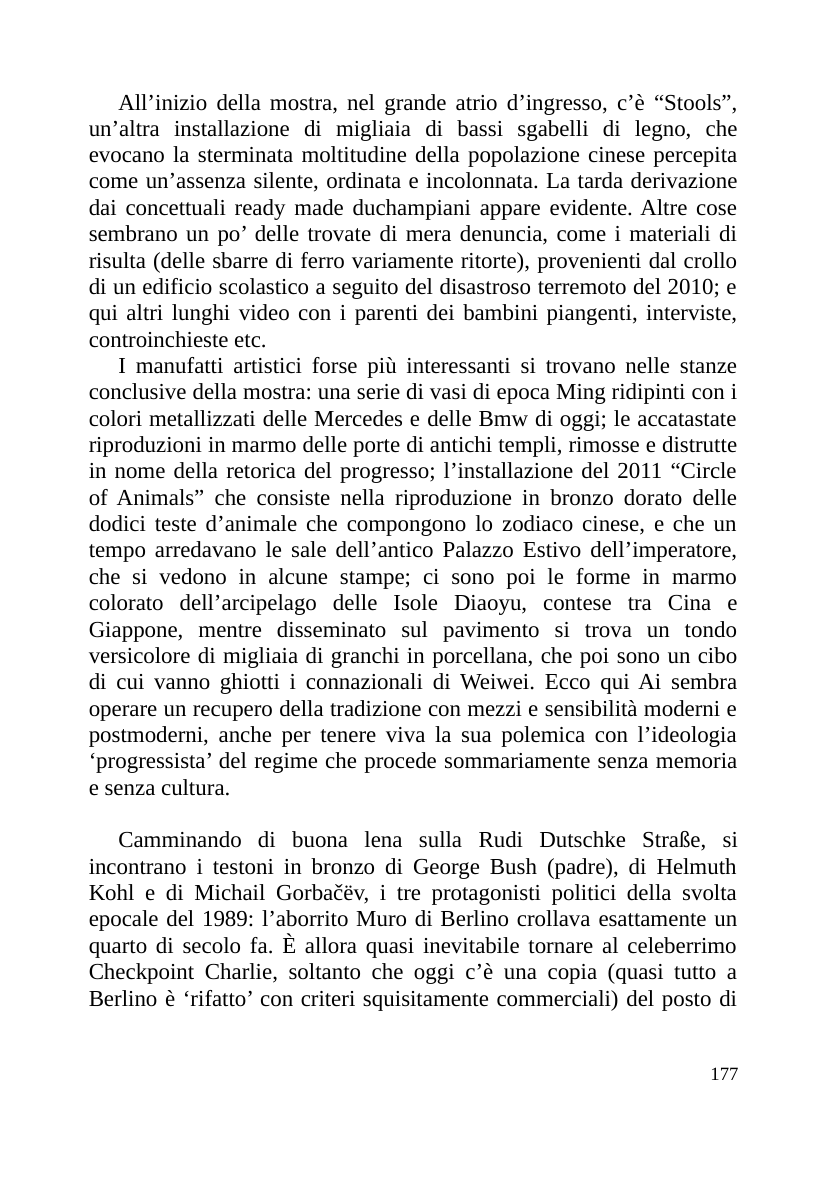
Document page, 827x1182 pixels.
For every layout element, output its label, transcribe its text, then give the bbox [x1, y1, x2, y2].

text I manufatti artistici forse più interessanti si trovano nelle stanze conclusive della mostra: una serie di vasi di epoca Ming ridipinti con i colori metallizzati delle Mercedes e delle Bmw di oggi; le accatastate riproduzioni in marmo delle porte di antichi templi, rimosse e distrutte in nome della retorica del progresso; l’installazione del 2011 “Circle of Animals” che consiste nella riproduzione in bronzo dorato delle dodici teste d’animale che compongono lo zodiaco cinese, e che un tempo arredavano le sale dell’antico Palazzo Estivo dell’imperatore, che si vedono in alcune stampe; ci sono poi le forme in marmo colorato dell’arcipelago delle Isole Diaoyu, contese tra Cina e Giappone, mentre disseminato sul pavimento si trova un tondo versicolore di migliaia di granchi in porcellana, che poi sono un cibo di cui vanno ghiotti i connazionali di Weiwei. Ecco qui Ai sembra operare un recupero della tradizione con mezzi e sensibilità moderni e postmoderni, anche per tenere viva la sua polemica con l’ideologia ‘progressista’ del regime che procede sommariamente senza memoria e senza cultura. [88, 352, 738, 800]
text All’inizio della mostra, nel grande atrio d’ingresso, c’è “Stools”, un’altra installazione di migliaia di bassi sgabelli di legno, che evocano la sterminata moltitudine della popolazione cinese percepita come un’assenza silente, ordinata e incolonnata. La tarda derivazione dai concettuali ready made duchampiani appare evidente. Altre cose sembrano un po’ delle trovate di mera denuncia, come i materiali di risulta (delle sbarre di ferro variamente ritorte), provenienti dal crollo di un edificio scolastico a seguito del disastroso terremoto del 2010; e qui altri lunghi video con i parenti dei bambini piangenti, interviste, controinchieste etc. [88, 88, 738, 352]
text Camminando di buona lena sulla Rudi Dutschke Straße, si incontrano i testoni in bronzo di George Bush (padre), di Helmuth Kohl e di Michail Gorbačëv, i tre protagonisti politici della svolta epocale del 1989: l’aborrito Muro di Berlino crollava esattamente un quarto di secolo fa. È allora quasi inevitabile tornare al celeberrimo Checkpoint Charlie, soltanto che oggi c’è una copia (quasi tutto a Berlino è ‘rifatto’ con criteri squisitamente commerciali) del posto di [88, 826, 738, 1011]
